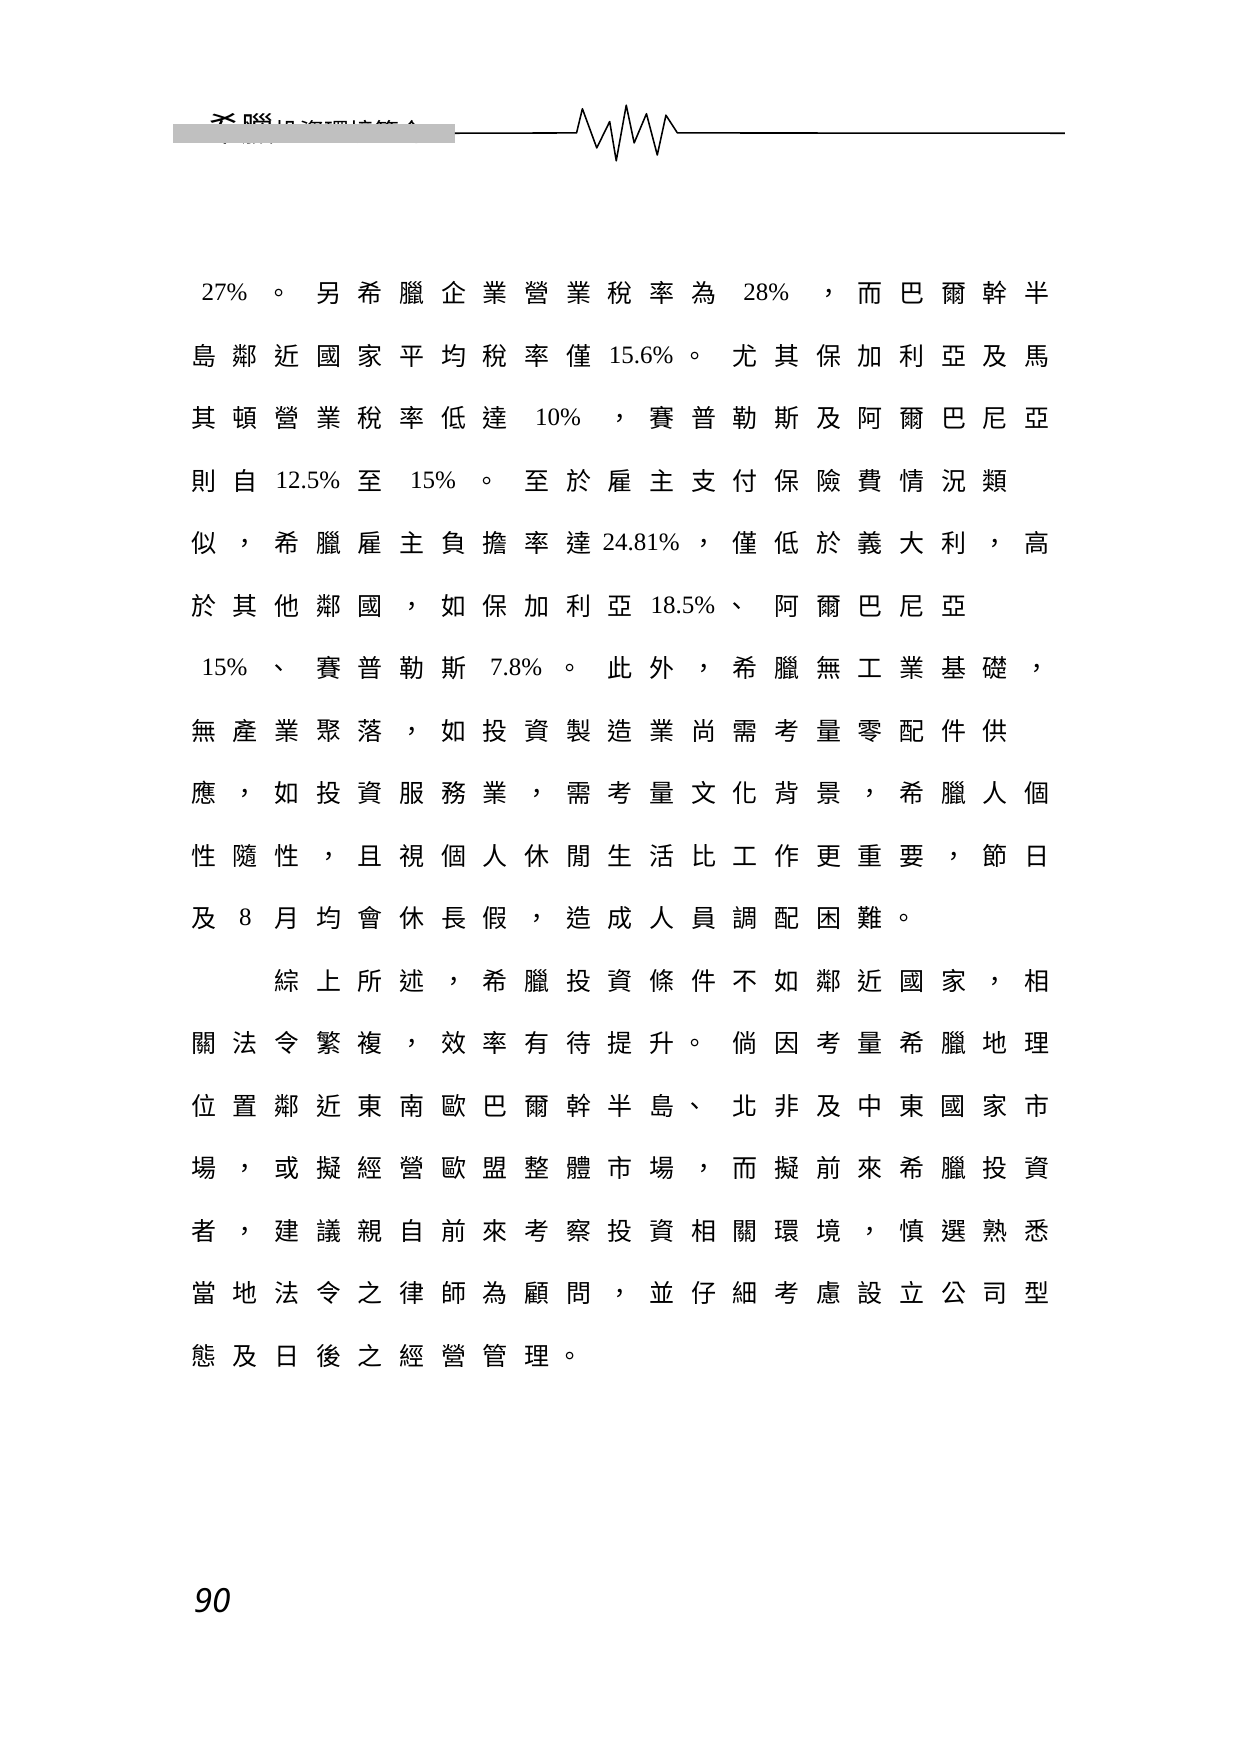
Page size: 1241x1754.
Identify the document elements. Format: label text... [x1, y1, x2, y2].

text 27%。另希臘企業營業稅率為28%，而巴爾幹半島鄰近國家平均稅率僅15.6%。尤其保加利亞及馬其頓營業稅率低達10%，賽普勒斯及阿爾巴尼亞則自12.5%至15%。至於雇主支付保險費情況類似，希臘雇主負擔率達24.81%，僅低於義大利，高於其他鄰國，如保加利亞18.5%、阿爾巴尼亞15%、賽普勒斯7.8%。此外，希臘無工業基礎，無產業聚落，如投資製造業尚需考量零配件供應，如投資服務業，需考量文化背景，希臘人個性隨性，且視個人休閒生活比工作更重要，節日及8月均會休長假，造成人員調配困難。 [183, 250, 1058, 938]
text 綜上所述，希臘投資條件不如鄰近國家，相關法令繁複，效率有待提升。倘因考量希臘地理位置鄰近東南歐巴爾幹半島、北非及中東國家市場，或擬經營歐盟整體市場，而擬前來希臘投資者，建議親自前來考察投資相關環境，慎選熟悉當地法令之律師為顧問，並仔細考慮設立公司型態及日後之經營管理。 [183, 938, 1058, 1375]
